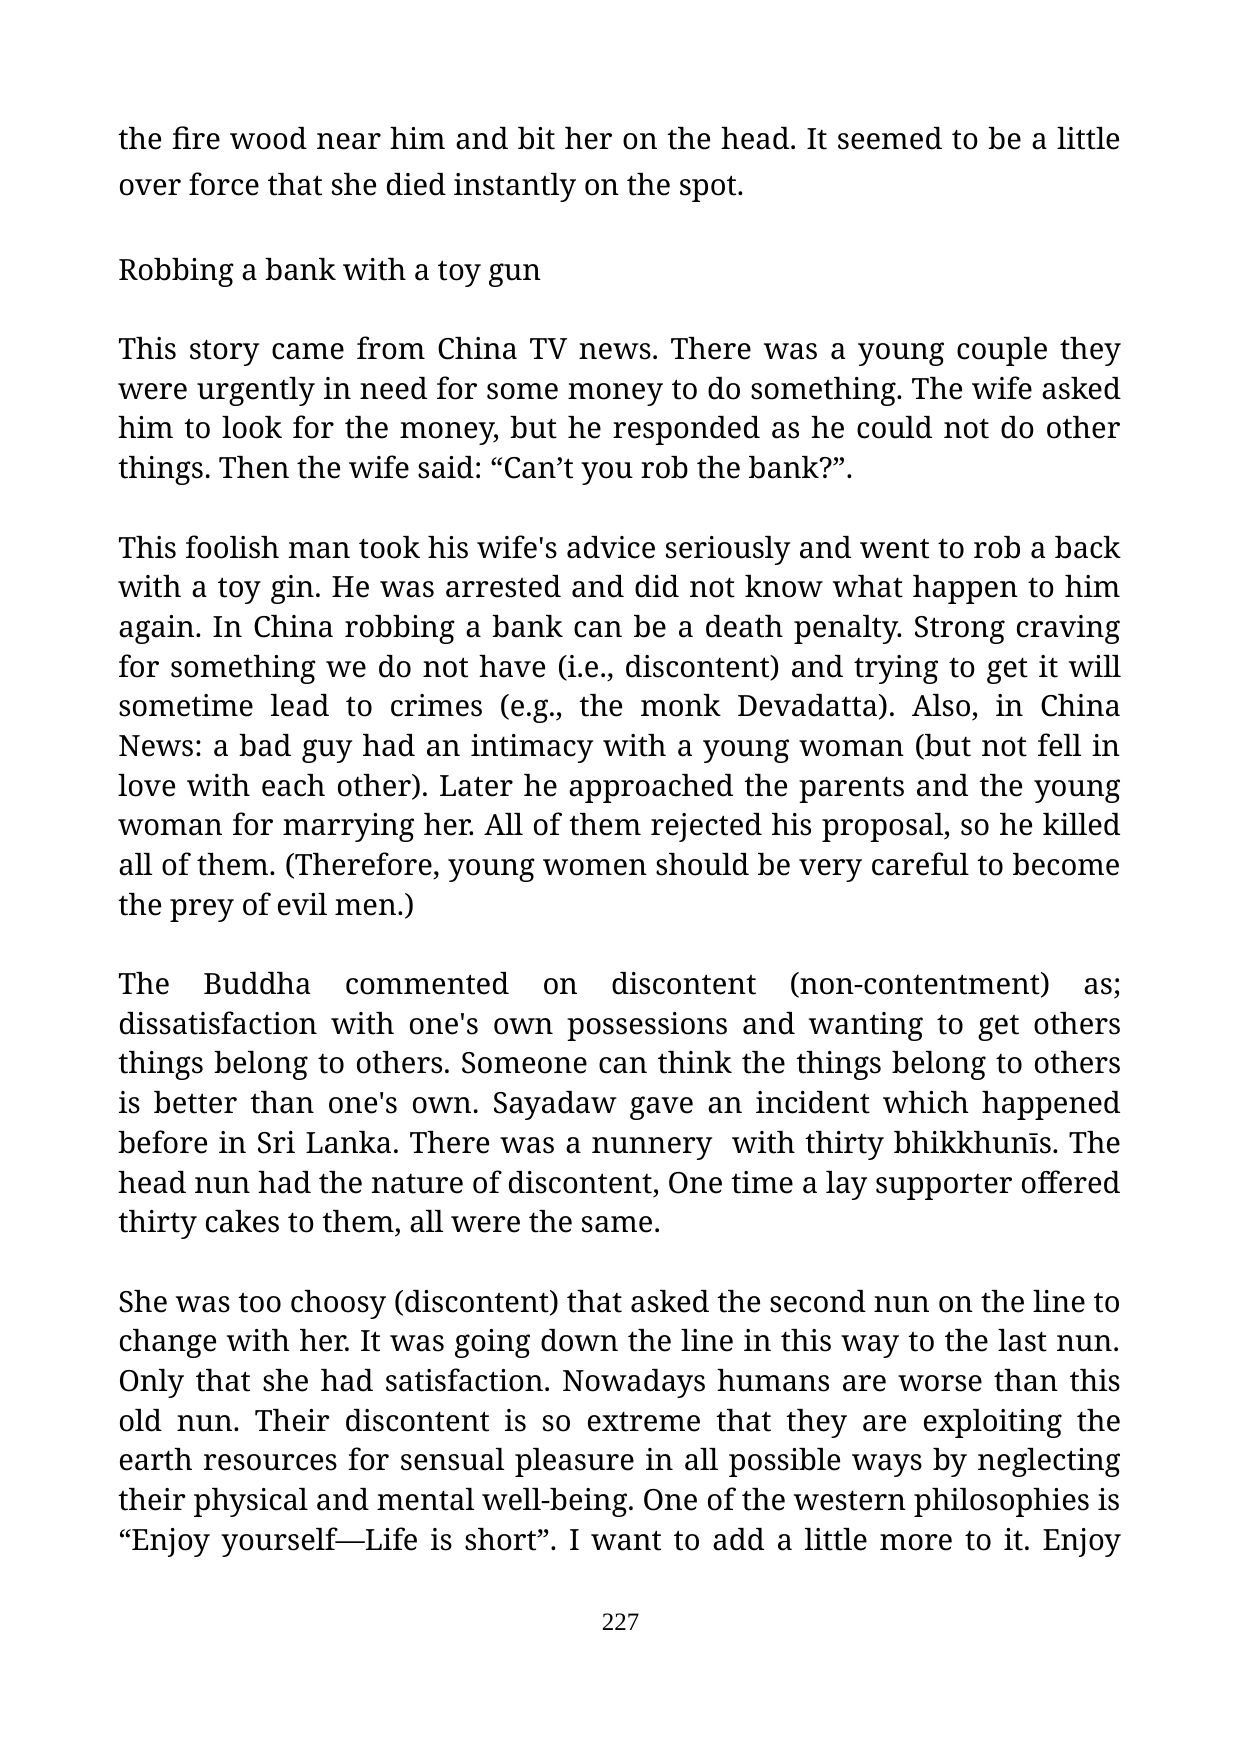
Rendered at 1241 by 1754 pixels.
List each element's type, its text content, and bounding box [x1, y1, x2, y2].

text She was too choosy (discontent) that asked the second nun on the line to change with her. It was going down the line in this way to the last nun. Only that she had satisfaction. Nowadays humans are worse than this old nun. Their discontent is so extreme that they are exploiting the earth resources for sensual pleasure in all possible ways by neglecting their physical and mental well-being. One of the western philosophies is “Enjoy yourself—Life is short”. I want to add a little more to it. Enjoy [118, 1281, 1122, 1559]
text This story came from China TV news. There was a young couple they were urgently in need for some money to do something. The wife asked him to look for the money, but he responded as he could not do other things. Then the wife said: “Can’t you rob the bank?”. [118, 328, 1122, 487]
text Robbing a bank with a toy gun [118, 249, 1122, 289]
text the fire wood near him and bit her on the head. It seemed to be a little over force that she died instantly on the spot. [118, 118, 1122, 203]
text This foolish man took his wife's advice seriously and went to rob a back with a toy gin. He was arrested and did not know what happen to him again. In China robbing a bank can be a death penalty. Strong craving for something we do not have (i.e., discontent) and trying to get it will sometime lead to crimes (e.g., the monk Devadatta). Also, in China News: a bad guy had an intimacy with a young woman (but not fell in love with each other). Later he approached the parents and the young woman for marrying her. All of them rejected his proposal, so he killed all of them. (Therefore, young women should be very careful to become the prey of evil men.) [118, 527, 1122, 924]
text The Buddha commented on discontent (non-contentment) as; dissatisfaction with one's own possessions and wanting to get others things belong to others. Someone can think the things belong to others is better than one's own. Sayadaw gave an incident which happened before in Sri Lanka. There was a nunnery with thirty bhikkhunīs. The head nun had the nature of discontent, One time a lay supporter offered thirty cakes to them, all were the same. [118, 963, 1122, 1241]
